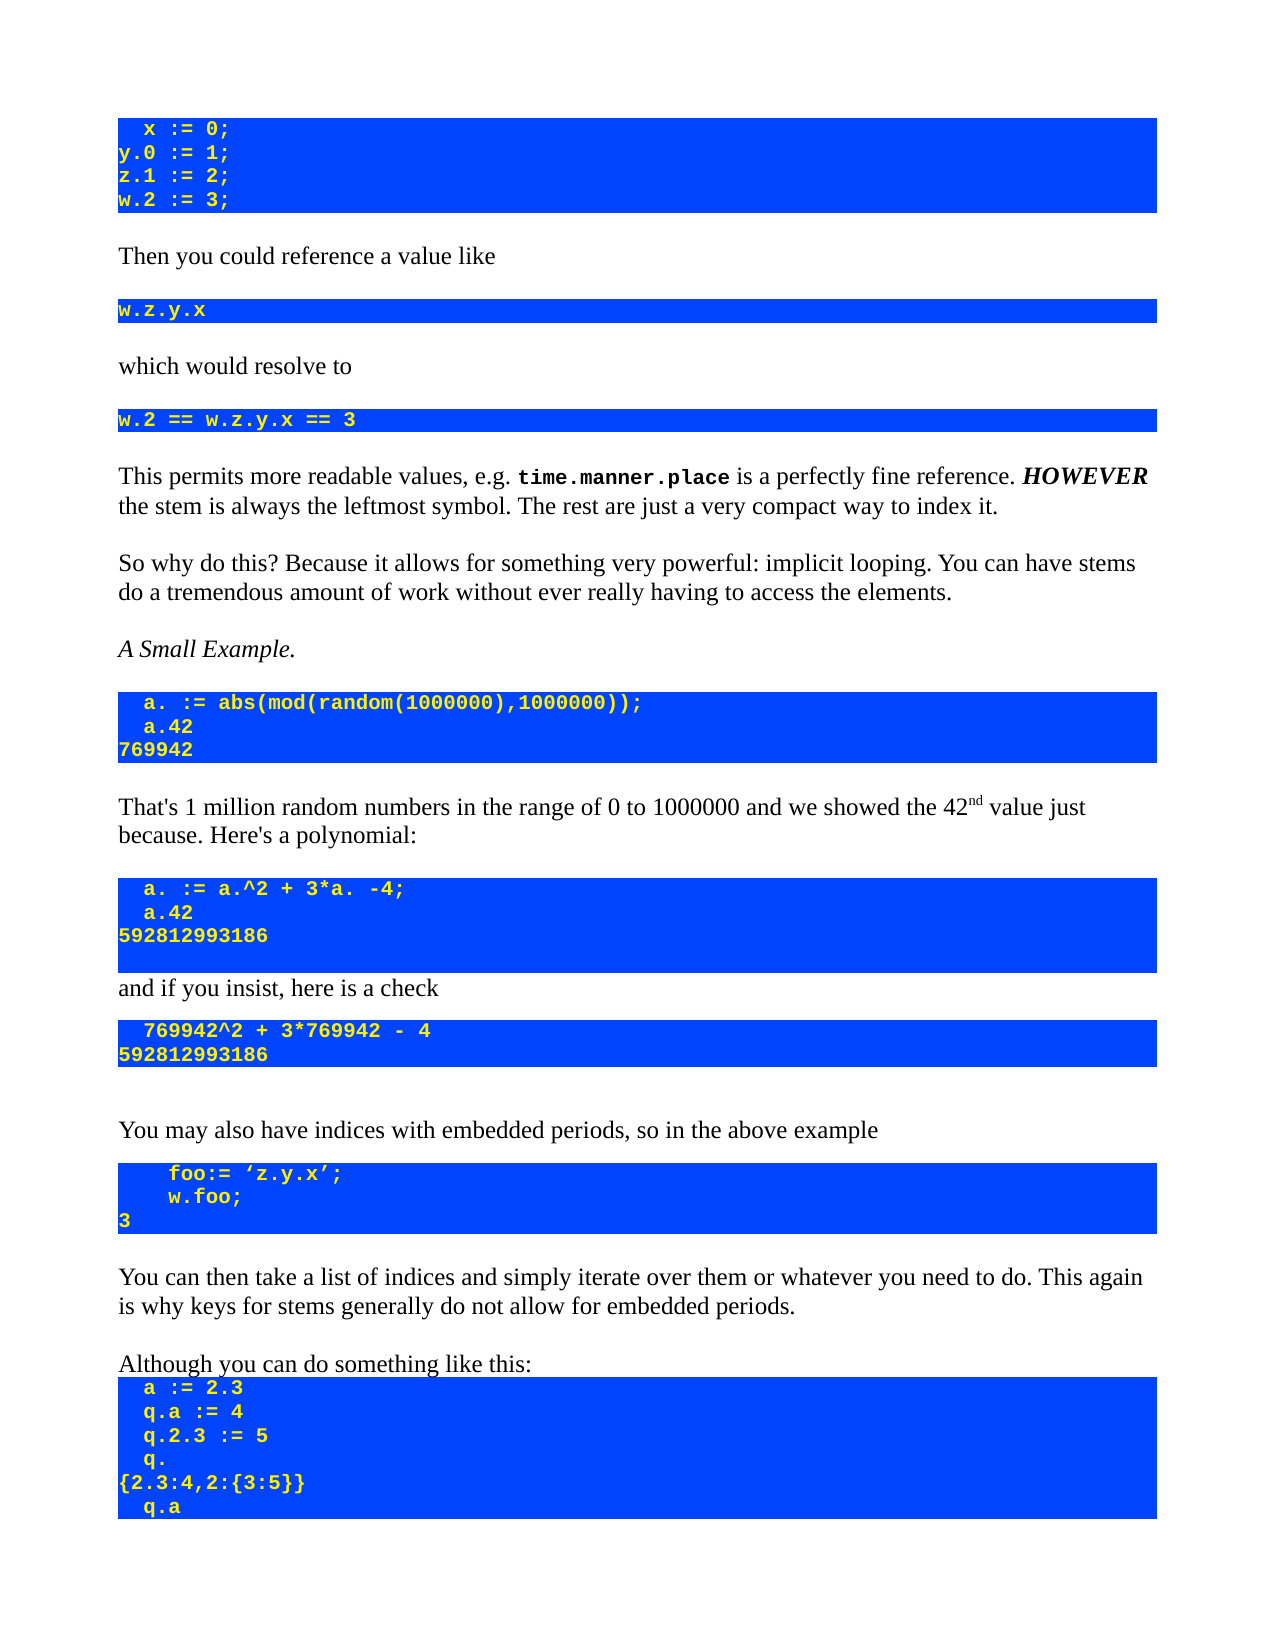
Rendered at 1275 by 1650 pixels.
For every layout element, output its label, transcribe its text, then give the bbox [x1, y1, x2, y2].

text w.foo; [118, 1186, 1157, 1210]
text Although you can do something like this: [118, 1349, 1157, 1377]
text You can then take a list of indices and simply iterate over them or whatever you need to do. This again is why keys for stems generally do not allow for embedded periods. [118, 1262, 1157, 1320]
text 3 [118, 1210, 1157, 1234]
text q. [118, 1448, 1157, 1472]
text A Small Example. [118, 634, 1157, 663]
text a. := a.^2 + 3*a. -4; [118, 878, 1157, 902]
text 592812993186 [118, 925, 1157, 973]
text That's 1 million random numbers in the range of 0 to 1000000 and we showed the 42nd value just because. Here's a polynomial: [118, 792, 1157, 849]
text y.0 := 1; [118, 142, 1157, 165]
text a. := abs(mod(random(1000000),1000000)); [118, 692, 1157, 716]
text This permits more readable values, e.g. time.manner.place is a perfectly fine reference. HOWEVER the stem is always the leftmost symbol. The rest are just a very compact way to index it. [118, 461, 1157, 519]
text which would resolve to [118, 351, 1157, 380]
text {2.3:4,2:{3:5}} [118, 1472, 1157, 1496]
text 592812993186 [118, 1044, 1157, 1067]
text q.a := 4 [118, 1401, 1157, 1425]
text 769942^2 + 3*769942 - 4 [118, 1020, 1157, 1044]
text So why do this? Because it allows for something very powerful: implicit looping. You can have stems do a tremendous amount of work without ever really having to access the elements. [118, 548, 1157, 606]
text Then you could reference a value like [118, 213, 1157, 270]
text q.2.3 := 5 [118, 1425, 1157, 1448]
text a.42 [118, 716, 1157, 739]
text and if you insist, here is a check [118, 973, 1157, 1001]
text a.42 [118, 902, 1157, 925]
text a := 2.3 [118, 1377, 1157, 1401]
text x := 0; [118, 118, 1157, 142]
text q.a [118, 1496, 1157, 1519]
text w.2 == w.z.y.x == 3 [118, 409, 1157, 432]
text You may also have indices with embedded periods, so in the above example [118, 1115, 1157, 1144]
text w.2 := 3; [118, 189, 1157, 213]
text foo:= ‘z.y.x’; [118, 1163, 1157, 1186]
text z.1 := 2; [118, 165, 1157, 189]
text 769942 [118, 739, 1157, 763]
text w.z.y.x [118, 299, 1157, 323]
